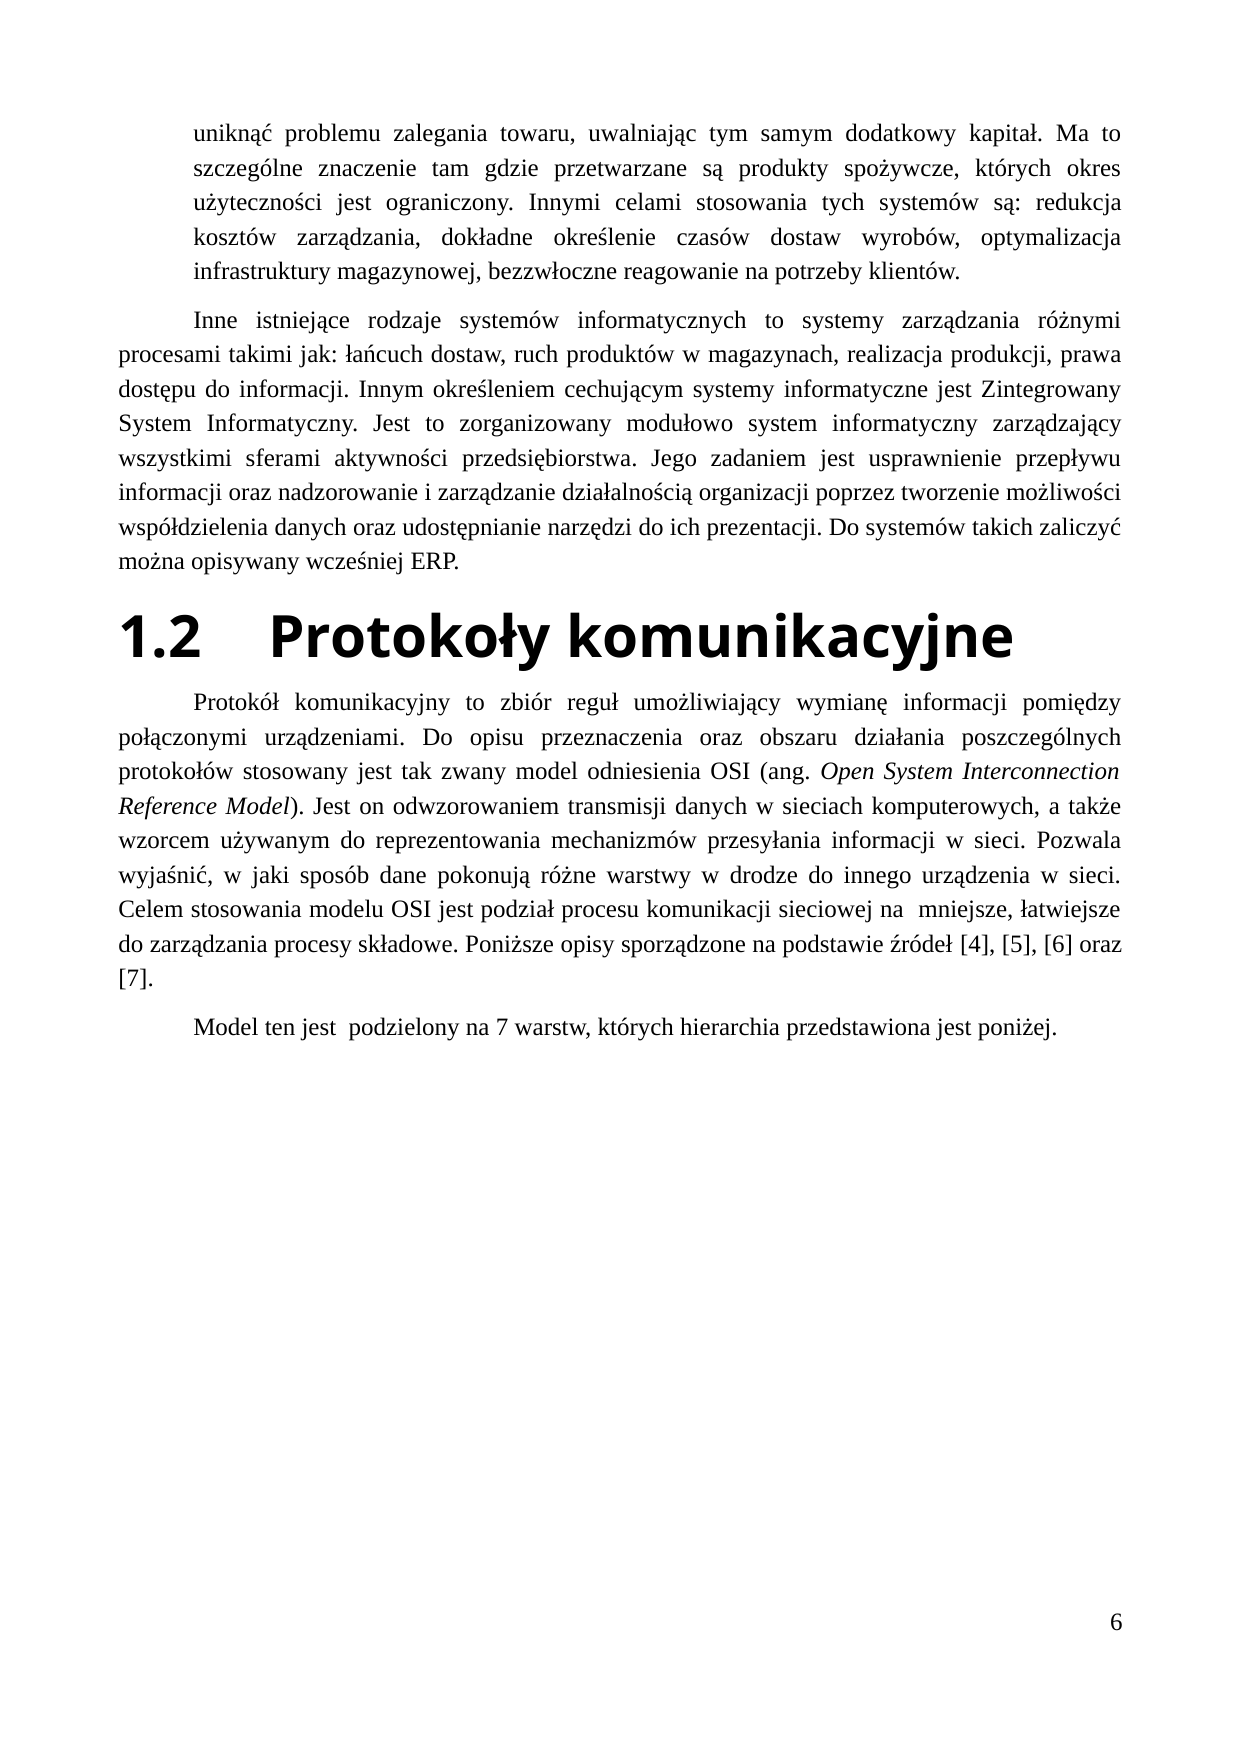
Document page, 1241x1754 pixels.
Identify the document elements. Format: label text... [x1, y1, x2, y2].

list uniknąć problemu zalegania towaru, uwalniając tym samym dodatkowy kapitał. Ma to szczególne znaczenie tam gdzie przetwarzane są produkty spożywcze, których okres użyteczności jest ograniczony. Innymi celami stosowania tych systemów są: redukcja kosztów zarządzania, dokładne określenie czasów dostaw wyrobów, optymalizacja infrastruktury magazynowej, bezzwłoczne reagowanie na potrzeby klientów. [156, 118, 1122, 285]
text Inne istniejące rodzaje systemów informatycznych to systemy zarządzania różnymi procesami takimi jak: łańcuch dostaw, ruch produktów w magazynach, realizacja produkcji, prawa dostępu do informacji. Innym określeniem cechującym systemy informatyczne jest Zintegrowany System Informatyczny. Jest to zorganizowany modułowo system informatyczny zarządzający wszystkimi sferami aktywności przedsiębiorstwa. Jego zadaniem jest usprawnienie przepływu informacji oraz nadzorowanie i zarządzanie działalnością organizacji poprzez tworzenie możliwości współdzielenia danych oraz udostępnianie narzędzi do ich prezentacji. Do systemów takich zaliczyć można opisywany wcześniej ERP. [118, 305, 1122, 575]
subtitle Protokoły komunikacyjne [118, 596, 1122, 675]
text Model ten jest podzielony na 7 warstw, których hierarchia przedstawiona jest poniżej. [118, 1012, 1122, 1041]
text Protokół komunikacyjny to zbiór reguł umożliwiający wymianę informacji pomiędzy połączonymi urządzeniami. Do opisu przeznaczenia oraz obszaru działania poszczególnych protokołów stosowany jest tak zwany model odniesienia OSI (ang. Open System Interconnection Reference Model). Jest on odwzorowaniem transmisji danych w sieciach komputerowych, a także wzorcem używanym do reprezentowania mechanizmów przesyłania informacji w sieci. Pozwala wyjaśnić, w jaki sposób dane pokonują różne warstwy w drodze do innego urządzenia w sieci. Celem stosowania modelu OSI jest podział procesu komunikacji sieciowej na mniejsze, łatwiejsze do zarządzania procesy składowe. Poniższe opisy sporządzone na podstawie źródeł [4], [5], [6] oraz [7]. [118, 687, 1122, 992]
